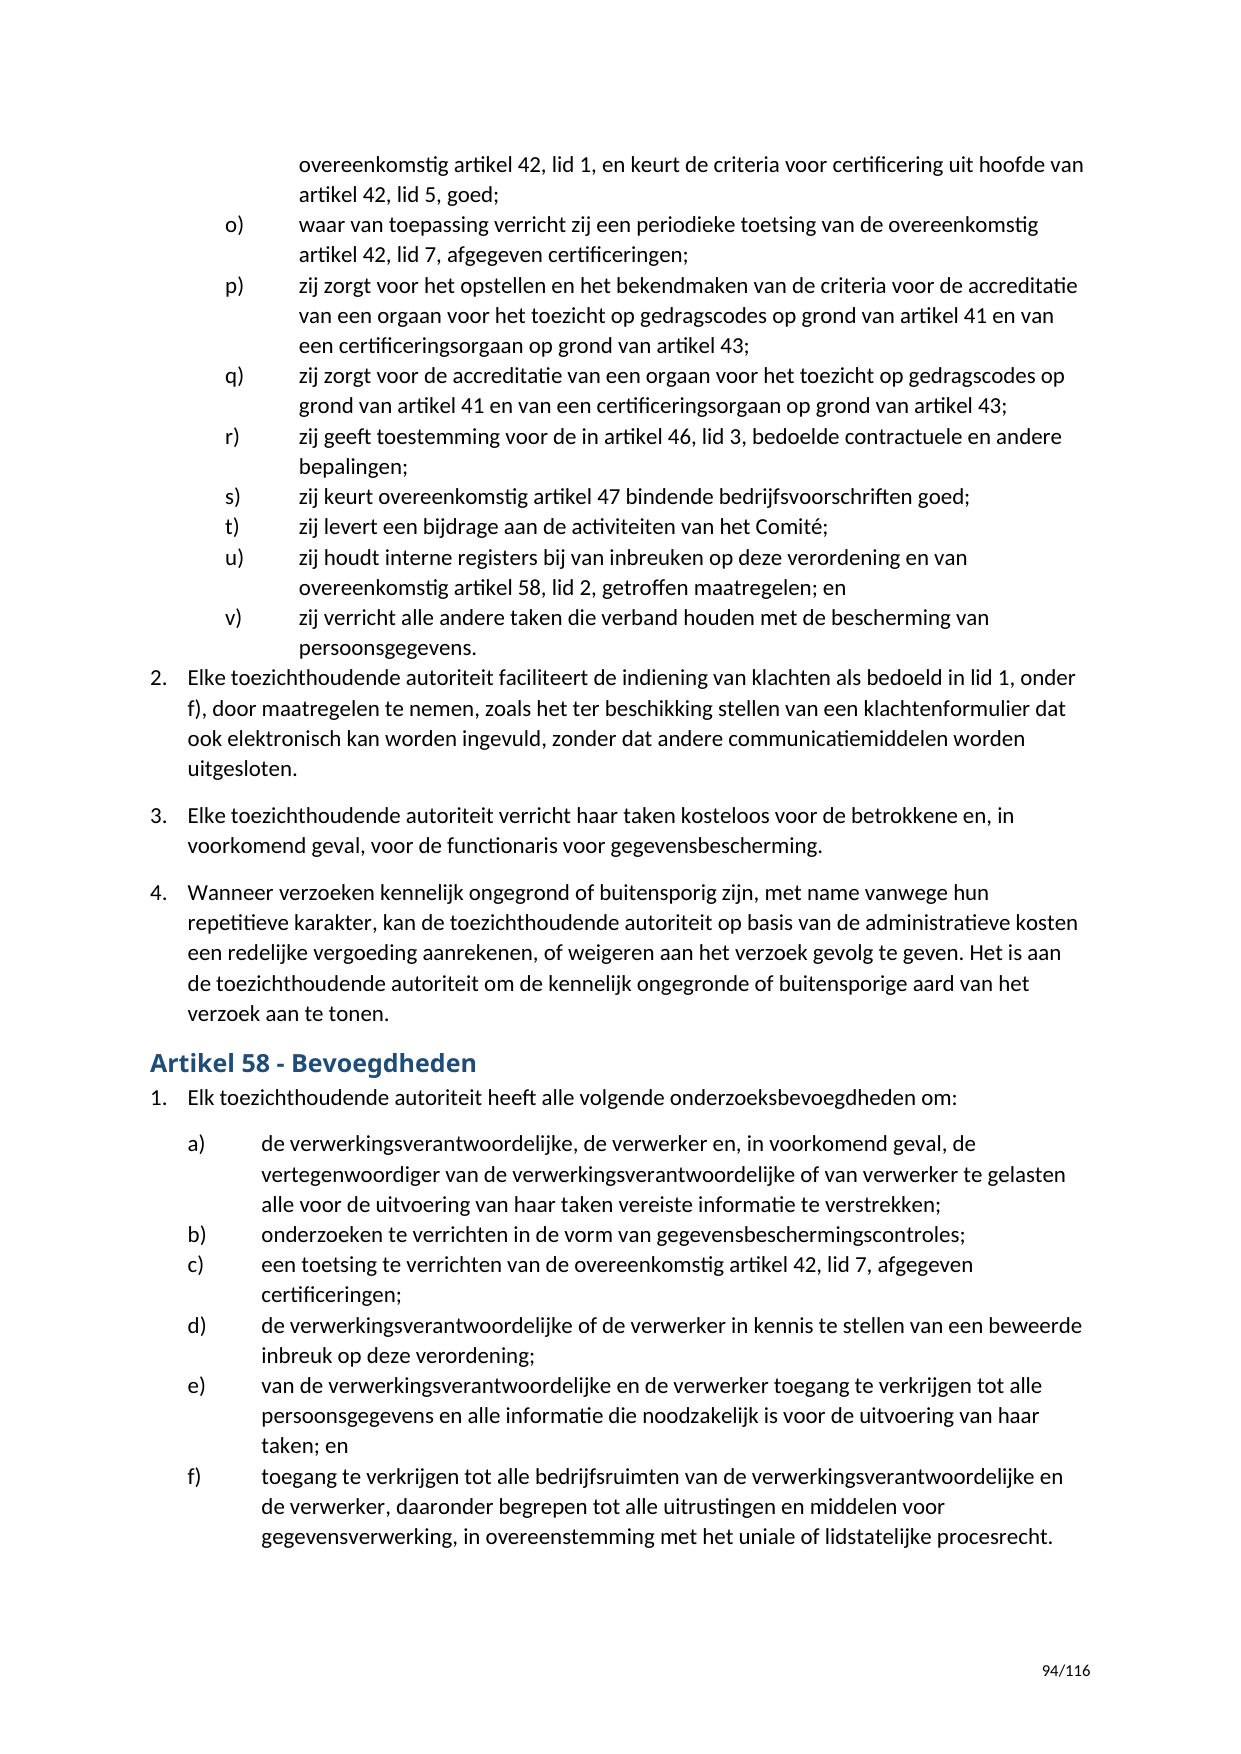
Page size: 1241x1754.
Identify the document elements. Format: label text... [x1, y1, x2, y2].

list Elke toezichthoudende autoriteit verricht haar taken kosteloos voor de betrokkene en, in voorkomend geval, voor de functionaris voor gegevensbescherming. [150, 801, 1090, 859]
list de verwerkingsverantwoordelijke of de verwerker in kennis te stellen van een beweerde inbreuk op deze verordening; [187, 1311, 1090, 1369]
list zij zorgt voor het opstellen en het bekendmaken van de criteria voor de accreditatie van een orgaan voor het toezicht op gedragscodes op grond van artikel 41 en van een certificeringsorgaan op grond van artikel 43; [225, 271, 1090, 359]
list toegang te verkrijgen tot alle bedrijfsruimten van de verwerkingsverantwoordelijke en de verwerker, daaronder begrepen tot alle uitrustingen en middelen voor gegevensverwerking, in overeenstemming met het uniale of lidstatelijke procesrecht. [187, 1462, 1090, 1550]
list van de verwerkingsverantwoordelijke en de verwerker toegang te verkrijgen tot alle persoonsgegevens en alle informatie die noodzakelijk is voor de uitvoering van haar taken; en [187, 1371, 1090, 1459]
list overeenkomstig artikel 42, lid 1, en keurt de criteria voor certificering uit hoofde van artikel 42, lid 5, goed; [225, 150, 1090, 208]
list zij houdt interne registers bij van inbreuken op deze verordening en van overeenkomstig artikel 58, lid 2, getroffen maatregelen; en [225, 543, 1090, 601]
subtitle Artikel 58 - Bevoegdheden [150, 1046, 1090, 1080]
list Elk toezichthoudende autoriteit heeft alle volgende onderzoeksbevoegdheden om: [150, 1083, 1090, 1111]
list de verwerkingsverantwoordelijke, de verwerker en, in voorkomend geval, de vertegenwoordiger van de verwerkingsverantwoordelijke of van verwerker te gelasten alle voor de uitvoering van haar taken vereiste informatie te verstrekken; [187, 1129, 1090, 1218]
list waar van toepassing verricht zij een periodieke toetsing van de overeenkomstig artikel 42, lid 7, afgegeven certificeringen; [225, 210, 1090, 269]
list Elke toezichthoudende autoriteit faciliteert de indiening van klachten als bedoeld in lid 1, onder f), door maatregelen te nemen, zoals het ter beschikking stellen van een klachtenformulier dat ook elektronisch kan worden ingevuld, zonder dat andere communicatiemiddelen worden uitgesloten. [150, 663, 1090, 782]
list zij geeft toestemming voor de in artikel 46, lid 3, bedoelde contractuele en andere bepalingen; [225, 422, 1090, 480]
list onderzoeken te verrichten in de vorm van gegevensbeschermingscontroles; [187, 1220, 1090, 1248]
list zij verricht alle andere taken die verband houden met de bescherming van persoonsgegevens. [225, 603, 1090, 661]
list zij keurt overeenkomstig artikel 47 bindende bedrijfsvoorschriften goed; [225, 482, 1090, 510]
list een toetsing te verrichten van de overeenkomstig artikel 42, lid 7, afgegeven certificeringen; [187, 1250, 1090, 1308]
list Wanneer verzoeken kennelijk ongegrond of buitensporig zijn, met name vanwege hun repetitieve karakter, kan de toezichthoudende autoriteit op basis van de administratieve kosten een redelijke vergoeding aanrekenen, of weigeren aan het verzoek gevolg te geven. Het is aan de toezichthoudende autoriteit om de kennelijk ongegronde of buitensporige aard van het verzoek aan te tonen. [150, 878, 1090, 1027]
list zij zorgt voor de accreditatie van een orgaan voor het toezicht op gedragscodes op grond van artikel 41 en van een certificeringsorgaan op grond van artikel 43; [225, 361, 1090, 420]
list zij levert een bijdrage aan de activiteiten van het Comité; [225, 512, 1090, 541]
